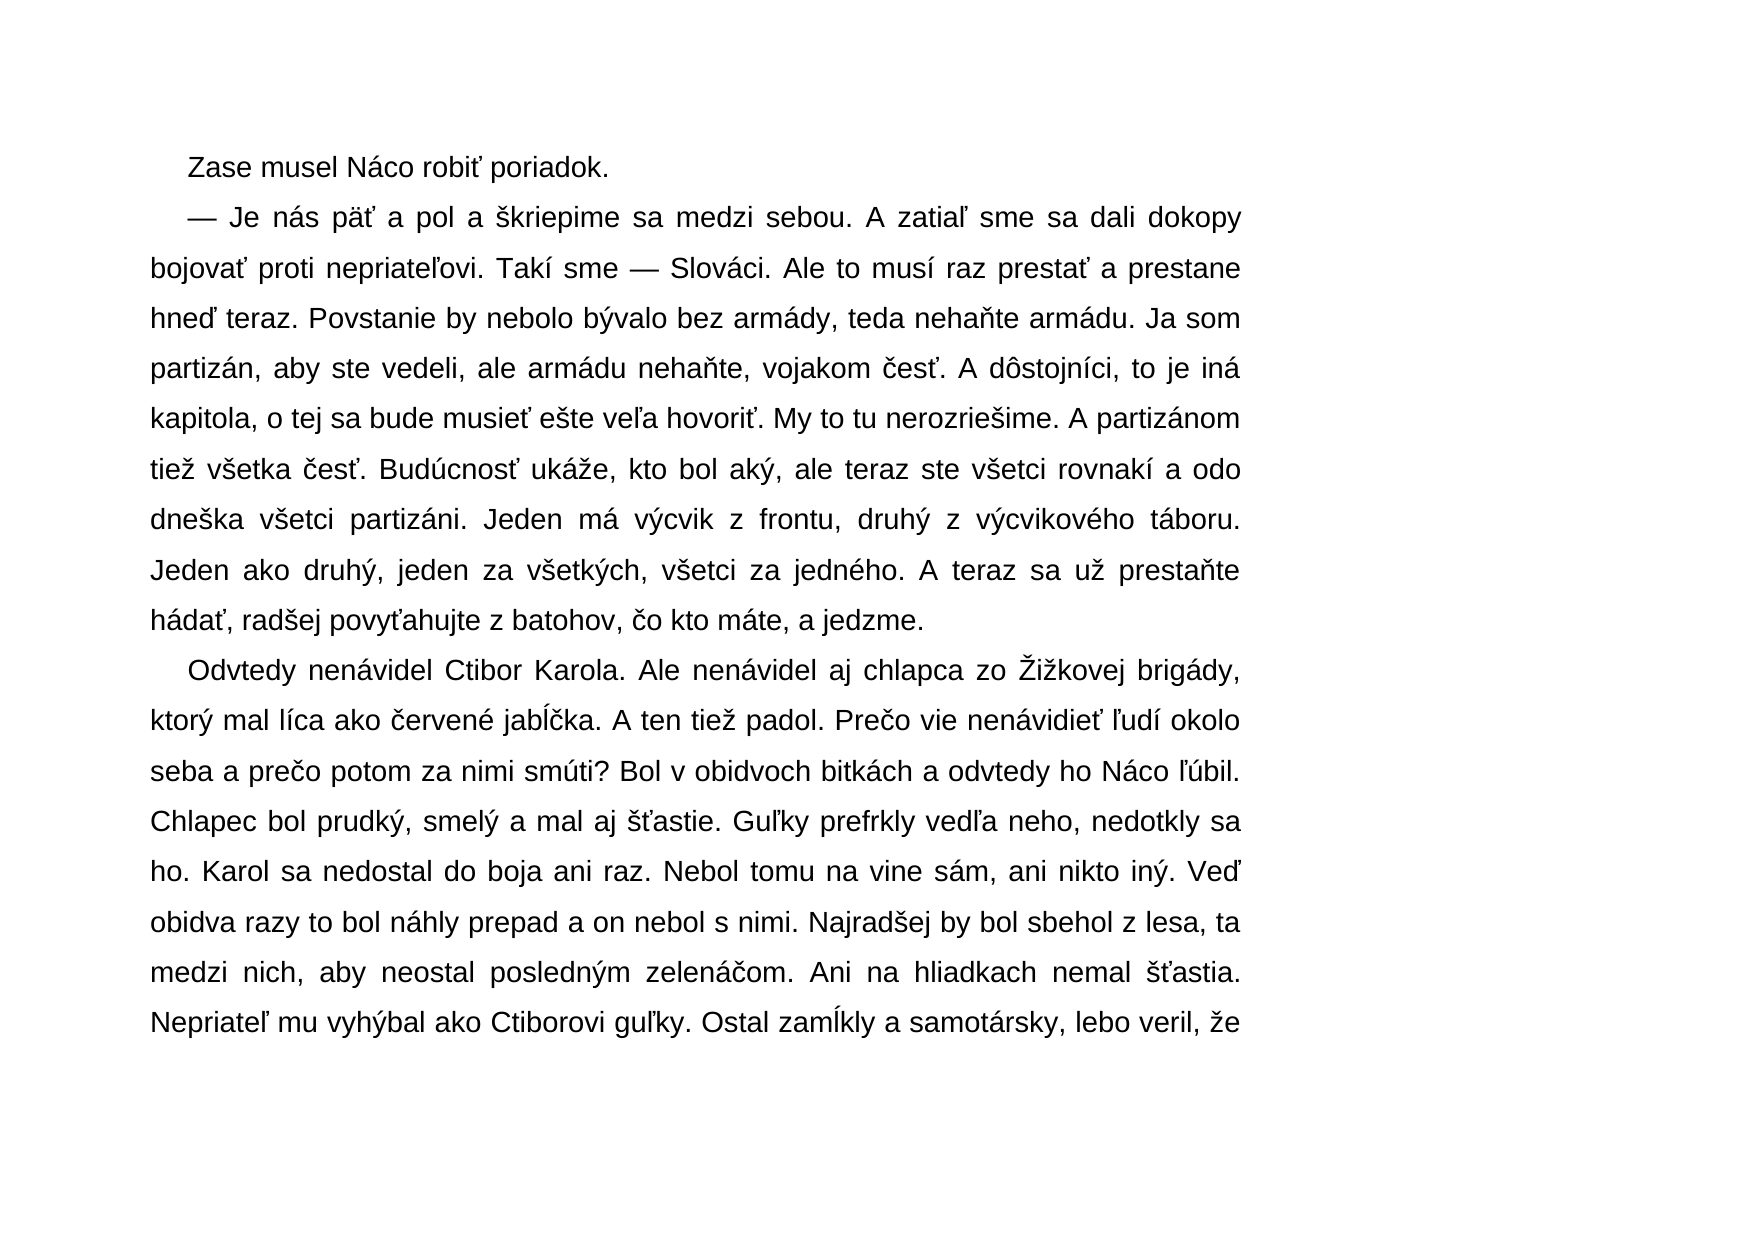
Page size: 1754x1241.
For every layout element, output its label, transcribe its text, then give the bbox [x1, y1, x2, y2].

text — Je nás päť a pol a škriepime sa medzi sebou. A zatiaľ sme sa dali dokopy bojovať proti nepriateľovi. Takí sme — Slováci. Ale to musí raz prestať a prestane hneď teraz. Povstanie by nebolo bývalo bez armády, teda nehaňte armádu. Ja som partizán, aby ste vedeli, ale armádu nehaňte, vojakom česť. A dôstojníci, to je iná kapitola, o tej sa bude musieť ešte veľa hovoriť. My to tu nerozriešime. A partizánom tiež všetka česť. Budúcnosť ukáže, kto bol aký, ale teraz ste všetci rovnakí a odo dneška všetci partizáni. Jeden má výcvik z frontu, druhý z výcvikového táboru. Jeden ako druhý, jeden za všetkých, všetci za jedného. A teraz sa už prestaňte hádať, radšej povyťahujte z batohov, čo kto máte, a jedzme. [150, 200, 1243, 636]
text Zase musel Náco robiť poriadok. [150, 150, 1243, 183]
text Odvtedy nenávidel Ctibor Karola. Ale nenávidel aj chlapca zo Žižkovej brigády, ktorý mal líca ako červené jabĺčka. A ten tiež padol. Prečo vie nenávidieť ľudí okolo seba a prečo potom za nimi smúti? Bol v obidvoch bitkách a odvtedy ho Náco ľúbil. Chlapec bol prudký, smelý a mal aj šťastie. Guľky prefrkly vedľa neho, nedotkly sa ho. Karol sa nedostal do boja ani raz. Nebol tomu na vine sám, ani nikto iný. Veď obidva razy to bol náhly prepad a on nebol s nimi. Najradšej by bol sbehol z lesa, ta medzi nich, aby neostal posledným zelenáčom. Ani na hliadkach nemal šťastia. Nepriateľ mu vyhýbal ako Ctiborovi guľky. Ostal zamĺkly a samotársky, lebo veril, že [150, 653, 1243, 1039]
